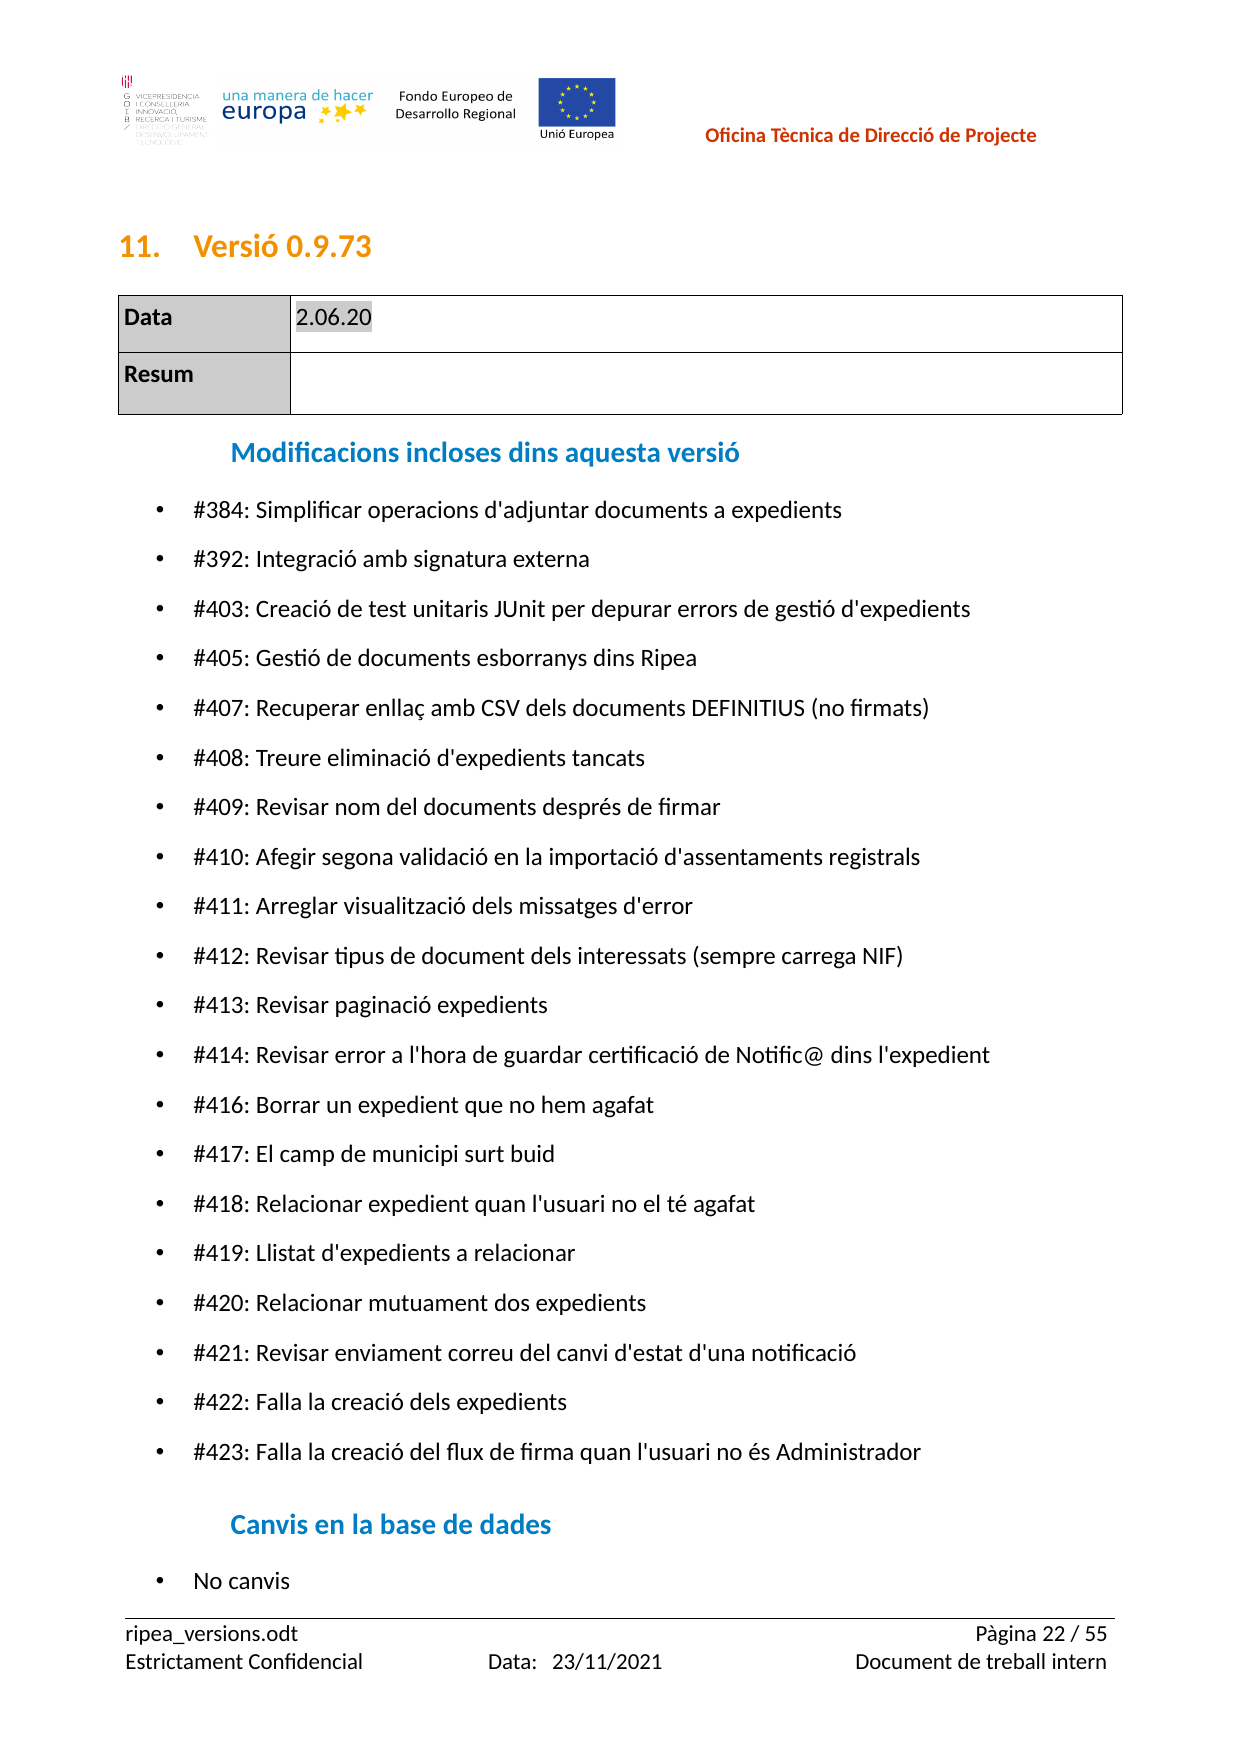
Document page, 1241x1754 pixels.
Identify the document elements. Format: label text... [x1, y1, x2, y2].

list #392: Integració amb signatura externa [156, 543, 1122, 574]
list #407: Recuperar enllaç amb CSV dels documents DEFINITIUS (no firmats) [156, 692, 1122, 723]
table_header Data [119, 296, 290, 352]
subtitle Versió 0.9.73 [118, 225, 1122, 266]
list #408: Treure eliminació d'expedients tancats [156, 742, 1122, 772]
table_cell [291, 353, 1122, 414]
list No canvis [156, 1565, 1122, 1596]
subtitle Canvis en la base de dades [153, 1506, 1122, 1542]
list #403: Creació de test unitaris JUnit per depurar errors de gestió d'expedients [156, 593, 1122, 623]
table_cell Resum [119, 353, 290, 414]
list #409: Revisar nom del documents després de firmar [156, 791, 1122, 822]
list #414: Revisar error a l'hora de guardar certificació de Notific@ dins l'expedient [156, 1039, 1122, 1070]
subtitle Modificacions incloses dins aquesta versió [153, 434, 1122, 470]
list #410: Afegir segona validació en la importació d'assentaments registrals [156, 841, 1122, 871]
list #412: Revisar tipus de document dels interessats (sempre carrega NIF) [156, 940, 1122, 971]
list #421: Revisar enviament correu del canvi d'estat d'una notificació [156, 1337, 1122, 1367]
picture [219, 73, 621, 147]
list #417: El camp de municipi surt buid [156, 1138, 1122, 1169]
table_header 2.06.20 [291, 296, 1122, 352]
list #420: Relacionar mutuament dos expedients [156, 1287, 1122, 1318]
list #422: Falla la creació dels expedients [156, 1386, 1122, 1417]
list #416: Borrar un expedient que no hem agafat [156, 1089, 1122, 1119]
list #384: Simplificar operacions d'adjuntar documents a expedients [156, 494, 1122, 524]
list #419: Llistat d'expedients a relacionar [156, 1237, 1122, 1268]
list #423: Falla la creació del flux de firma quan l'usuari no és Administrador [156, 1436, 1122, 1466]
list #411: Arreglar visualització dels missatges d'error [156, 890, 1122, 921]
picture [118, 73, 213, 147]
list #405: Gestió de documents esborranys dins Ripea [156, 642, 1122, 673]
list #413: Revisar paginació expedients [156, 989, 1122, 1020]
list #418: Relacionar expedient quan l'usuari no el té agafat [156, 1188, 1122, 1218]
